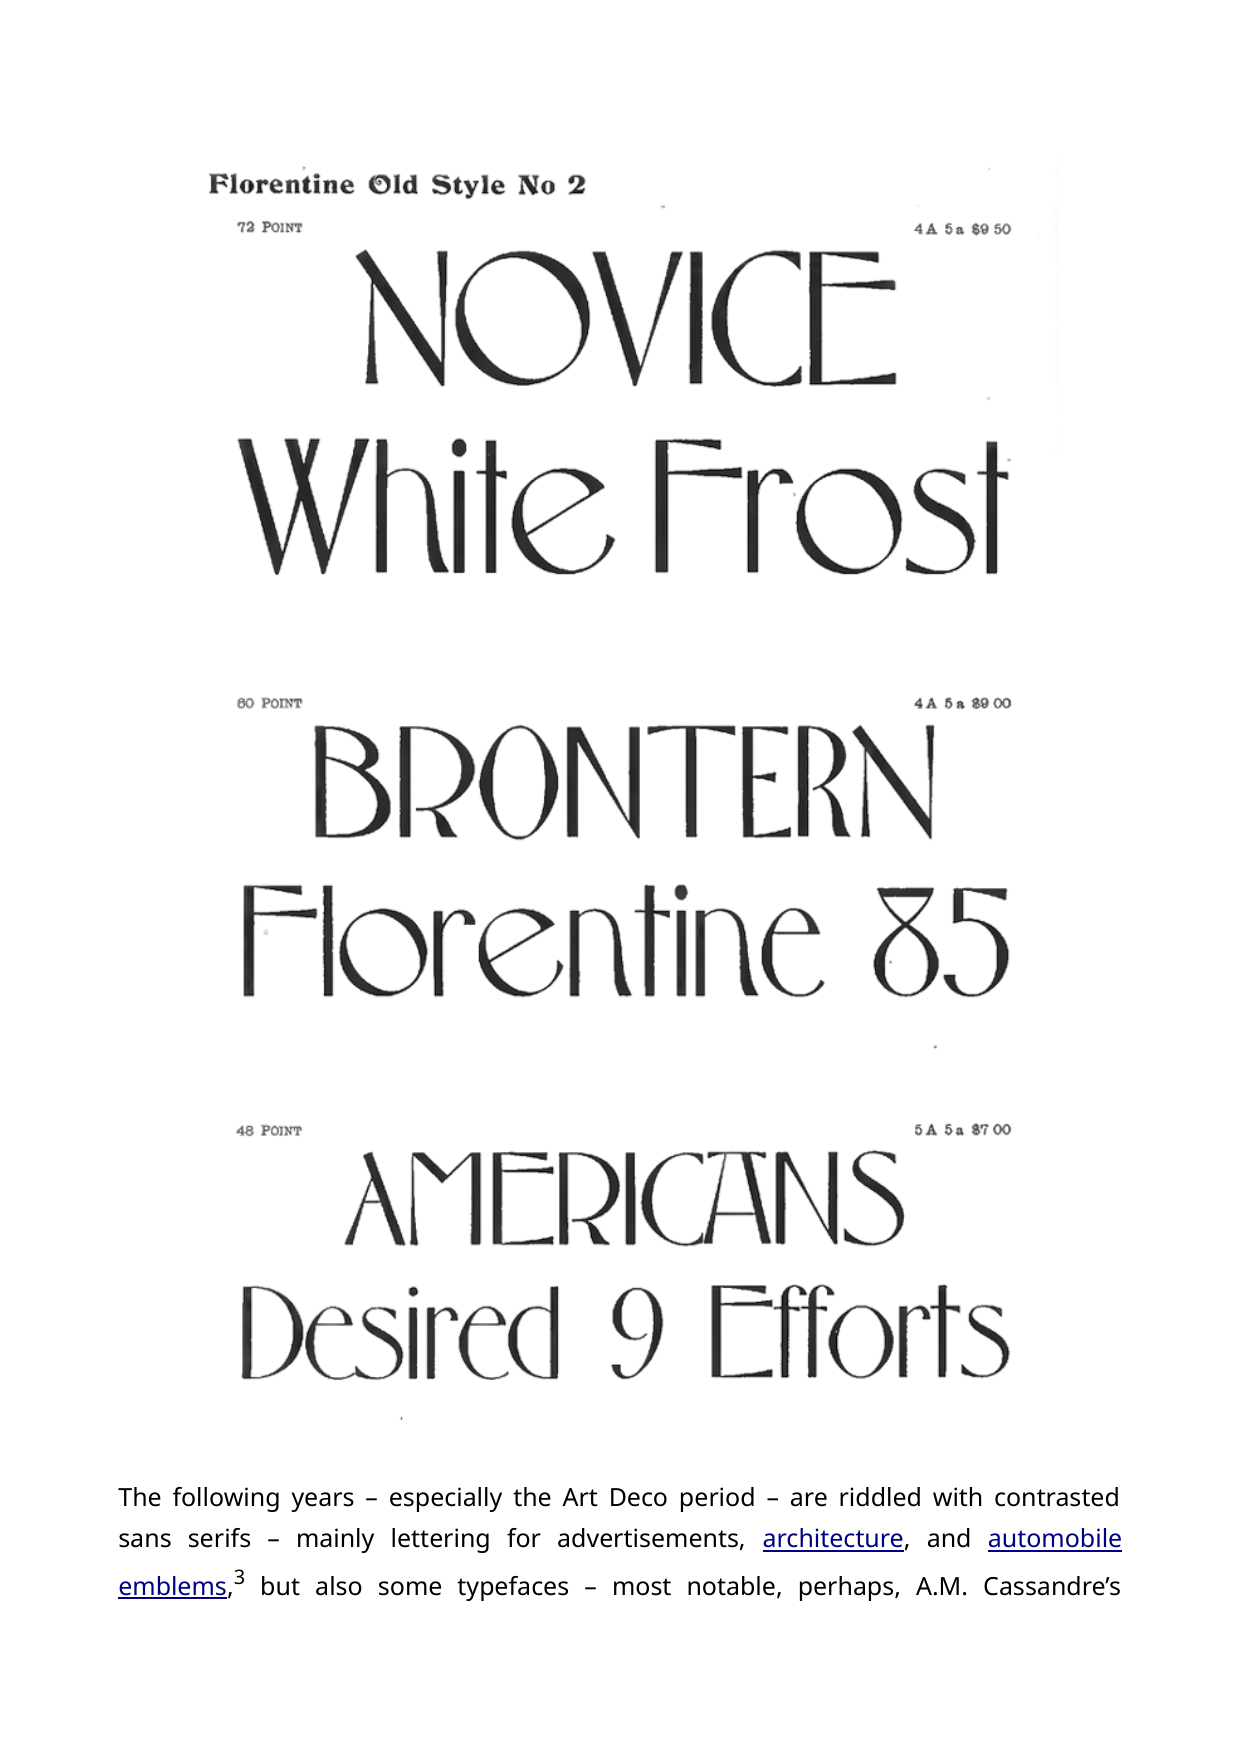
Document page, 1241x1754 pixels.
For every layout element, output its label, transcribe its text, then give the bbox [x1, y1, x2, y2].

text The following years – especially the Art Deco period – are riddled with contrasted sans serifs – mainly lettering for advertisements, architecture, and automobile emblems,3 but also some typefaces – most notable, perhaps, A.M. Cassandre’s [118, 1480, 1122, 1603]
picture [118, 118, 1124, 1459]
